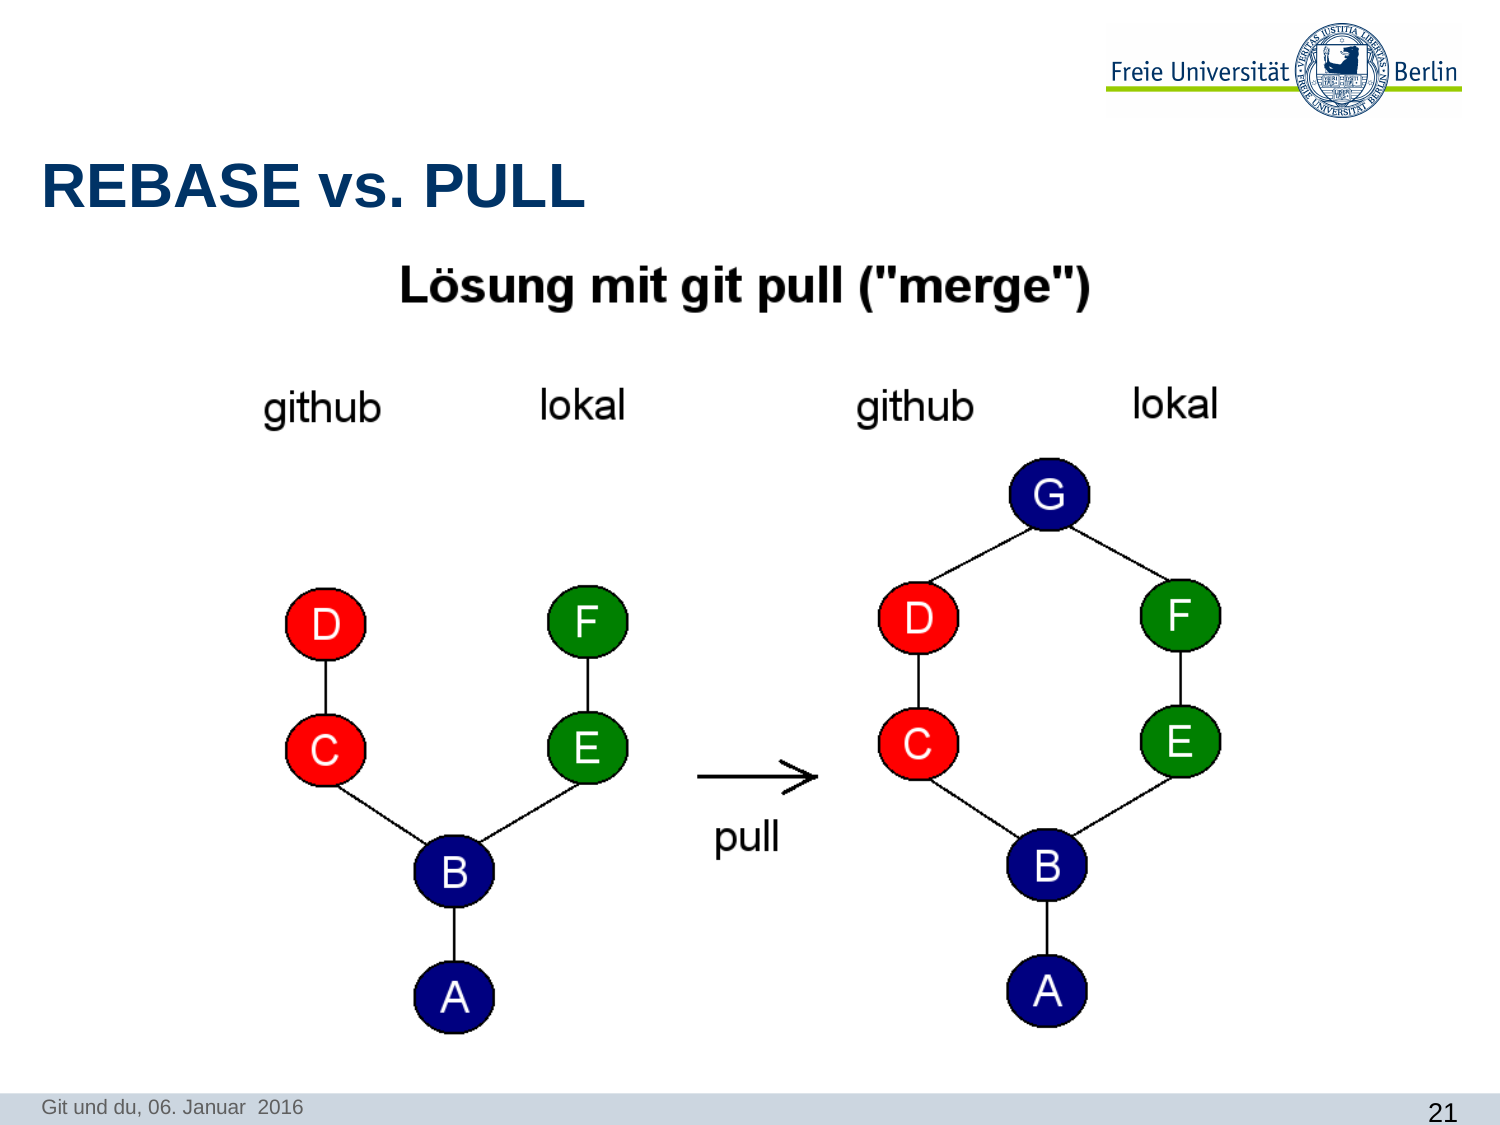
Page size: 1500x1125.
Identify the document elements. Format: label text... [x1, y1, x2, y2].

title REBASE vs. PULL [41, 150, 1460, 221]
picture [1106, 23, 1462, 118]
picture [247, 239, 1252, 1051]
